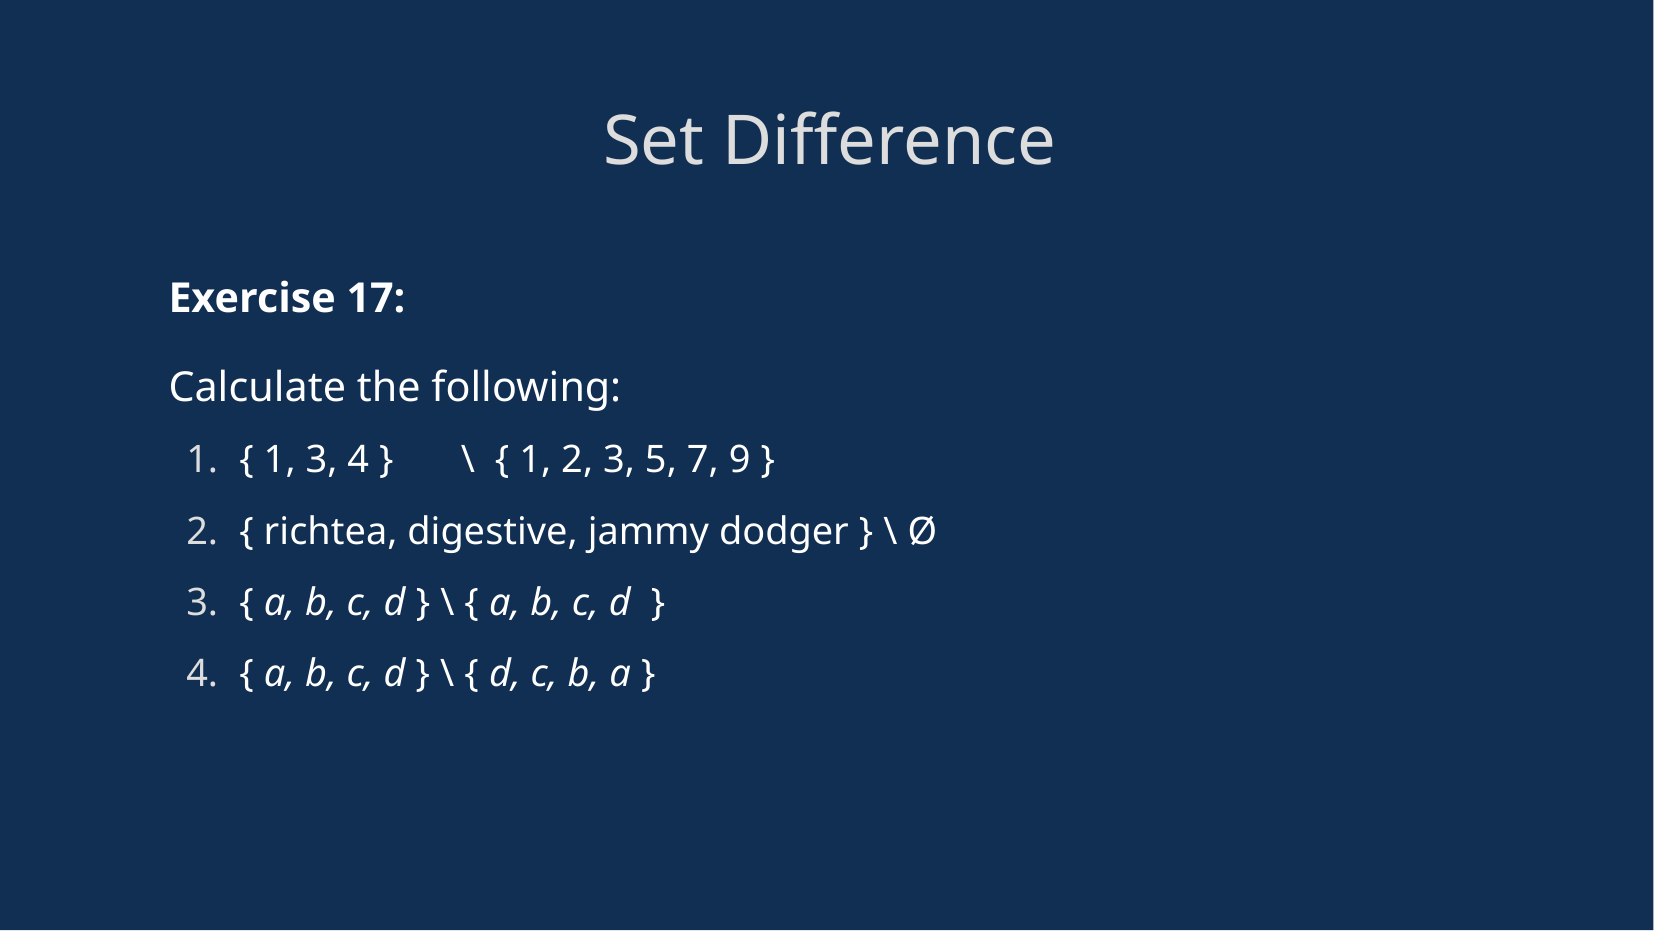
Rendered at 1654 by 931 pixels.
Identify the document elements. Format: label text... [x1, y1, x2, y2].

list Exercise 17: Calculate the following: { 1, 3, 4 } \ { 1, 2, 3, 5, 7, 9 } { richtea, digestive, jammy dodger } \ Ø { a, b, c, d } \ { a, b, c, d } { a, b, c, d } \ { d, c, b, a } [97, 268, 1563, 806]
title Set Difference [97, 56, 1563, 220]
